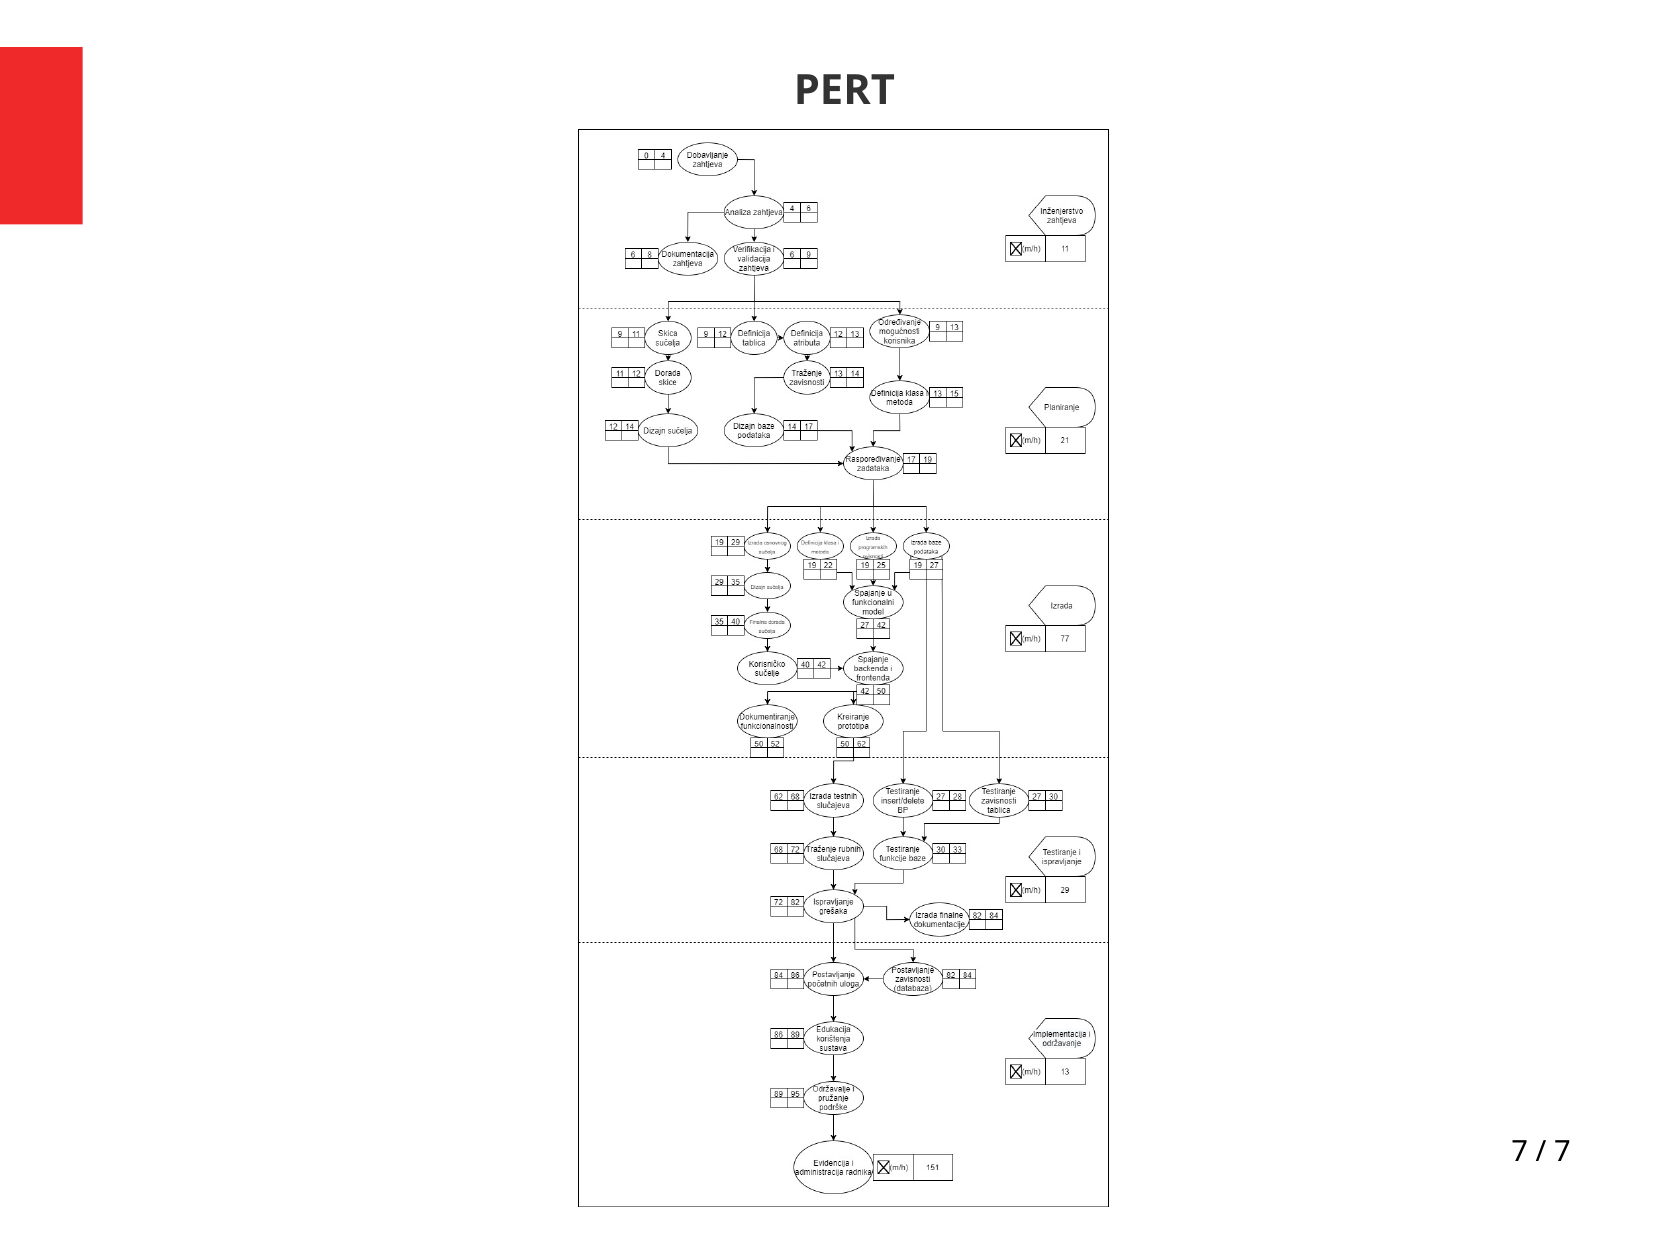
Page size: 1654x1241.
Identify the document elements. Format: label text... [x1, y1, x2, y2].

picture [578, 129, 1111, 1207]
title PERT [118, 47, 1571, 130]
